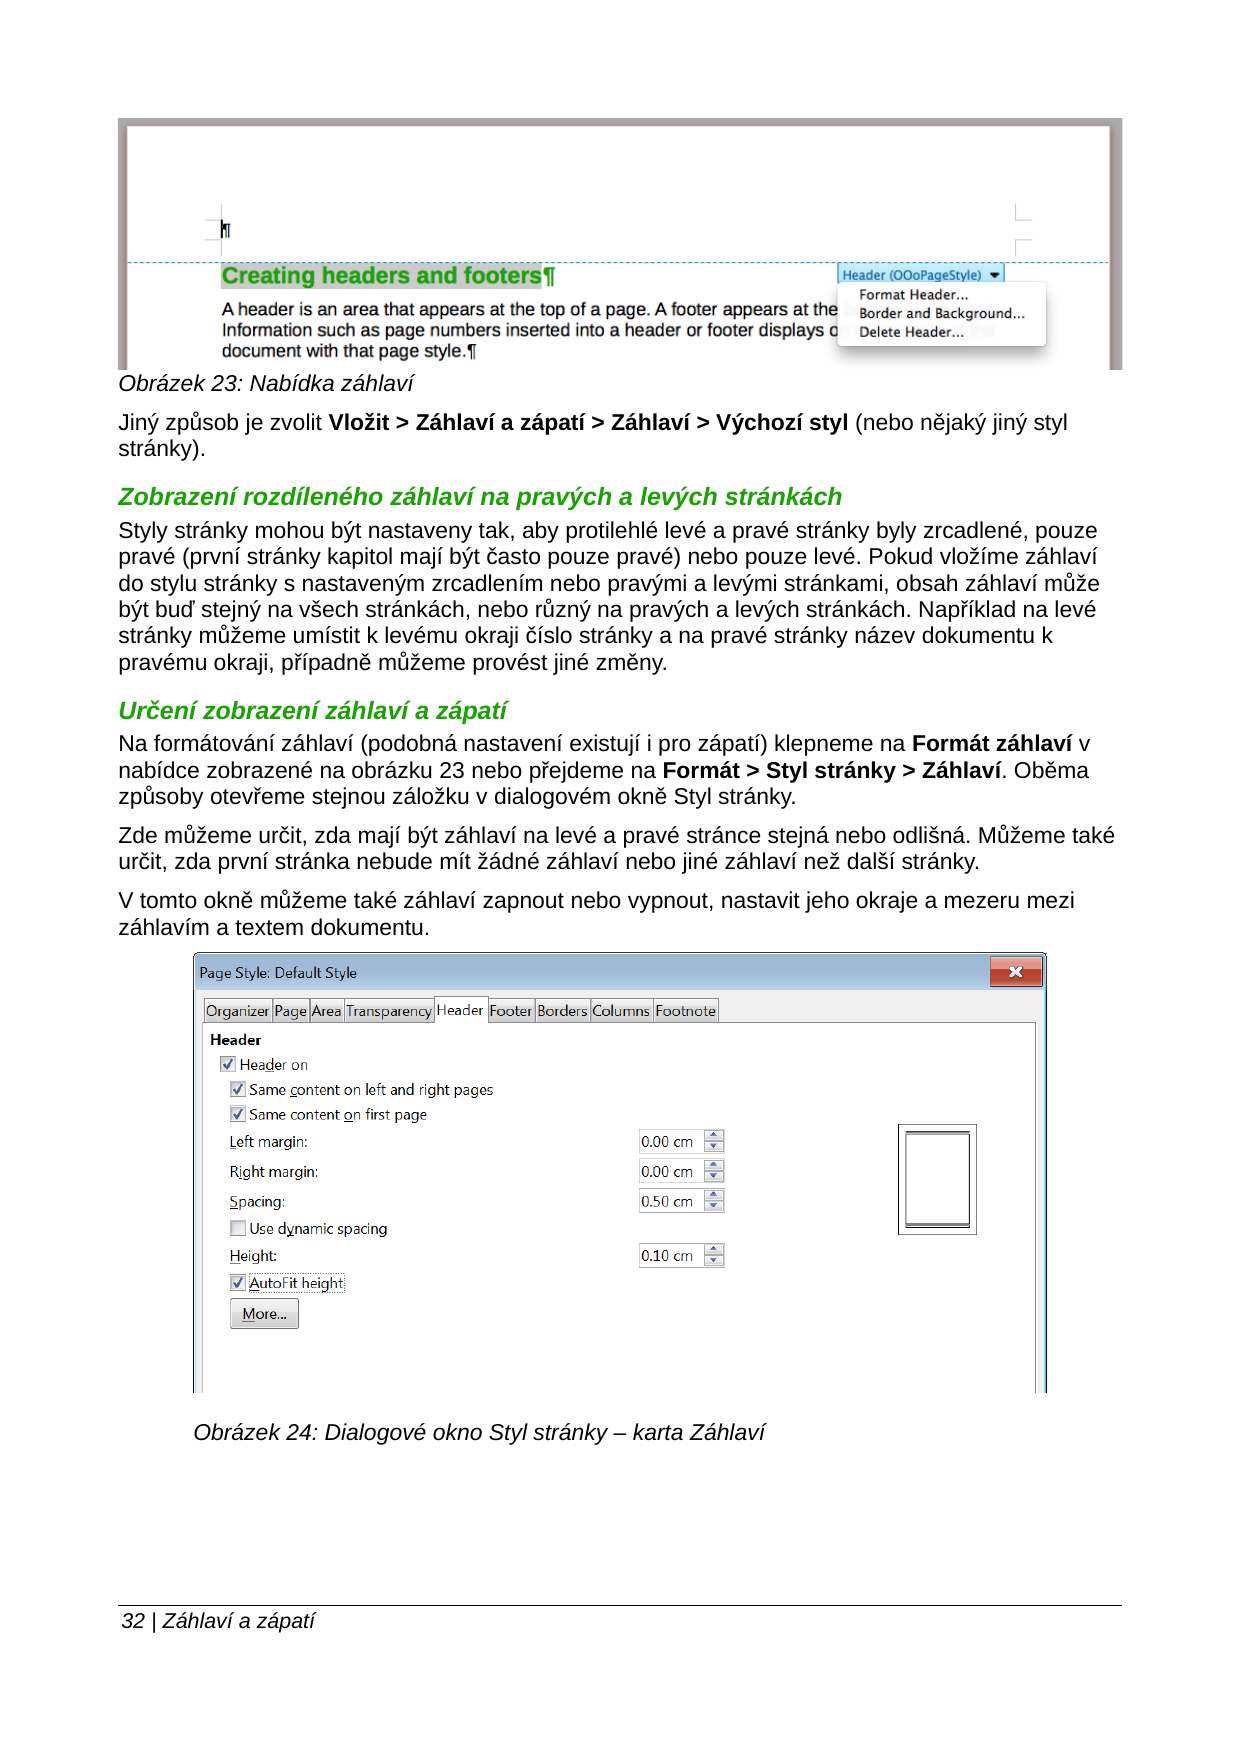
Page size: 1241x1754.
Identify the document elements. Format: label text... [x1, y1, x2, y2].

picture [193, 952, 1048, 1393]
text Na formátování záhlaví (podobná nastavení existují i pro zápatí) klepneme na Formát záhlaví v nabídce zobrazené na obrázku 23 nebo přejdeme na Formát > Styl stránky > Záhlaví. Oběma způsoby otevřeme stejnou záložku v dialogovém okně Styl stránky. [118, 730, 1122, 809]
text Styly stránky mohou být nastaveny tak, aby protilehlé levé a pravé stránky byly zrcadlené, pouze pravé (první stránky kapitol mají být často pouze pravé) nebo pouze levé. Pokud vložíme záhlaví do stylu stránky s nastaveným zrcadlením nebo pravými a levými stránkami, obsah záhlaví může být buď stejný na všech stránkách, nebo různý na pravých a levých stránkách. Například na levé stránky můžeme umístit k levému okraji číslo stránky a na pravé stránky název dokumentu k pravému okraji, případně můžeme provést jiné změny. [118, 517, 1122, 675]
subtitle Zobrazení rozdíleného záhlaví na pravých a levých stránkách [118, 482, 1122, 511]
text V tomto okně můžeme také záhlaví zapnout nebo vypnout, nastavit jeho okraje a mezeru mezi záhlavím a textem dokumentu. [118, 887, 1122, 940]
text Jiný způsob je zvolit Vložit > Záhlaví a zápatí > Záhlaví > Výchozí styl (nebo nějaký jiný styl stránky). [118, 409, 1122, 462]
subtitle Určení zobrazení záhlaví a zápatí [118, 696, 1122, 724]
text Zde můžeme určit, zda mají být záhlaví na levé a pravé stránce stejná nebo odlišná. Můžeme také určit, zda první stránka nebude mít žádné záhlaví nebo jiné záhlaví než další stránky. [118, 822, 1122, 875]
text Obrázek 23: Nabídka záhlaví [118, 370, 1122, 396]
text Obrázek 24: Dialogové okno Styl stránky – karta Záhlaví [193, 1393, 1047, 1445]
picture [117, 118, 1123, 370]
